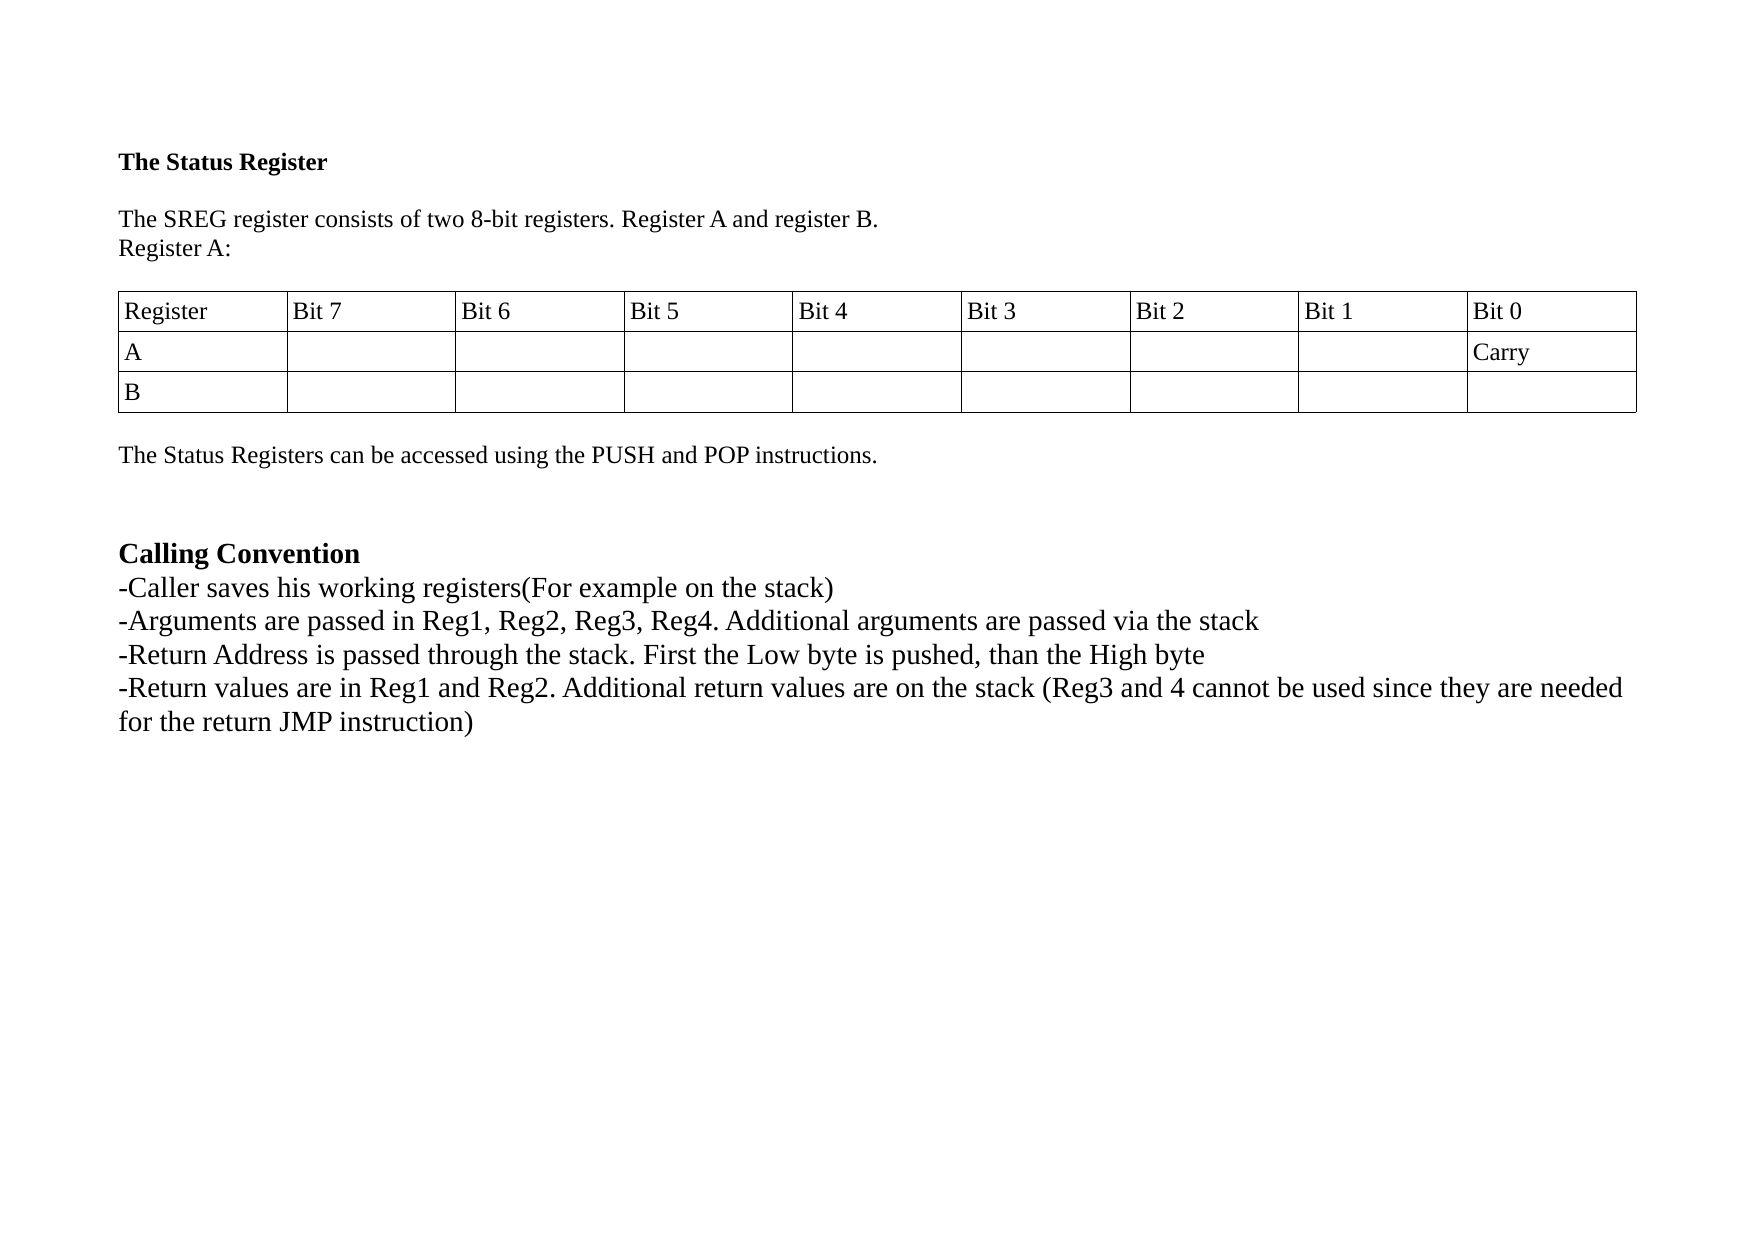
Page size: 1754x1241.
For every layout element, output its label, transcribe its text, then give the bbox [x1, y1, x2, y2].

table_cell [625, 332, 792, 371]
table_cell [456, 332, 624, 371]
text -Return values are in Reg1 and Reg2. Additional return values are on the stack (Reg3 and 4 cannot be used since they are needed for the return JMP instruction) [118, 670, 1636, 737]
table_cell [793, 332, 961, 371]
table_header Bit 4 [793, 292, 961, 331]
table_header Bit 7 [288, 292, 455, 331]
table_header Bit 0 [1468, 292, 1636, 331]
table_cell [288, 332, 455, 371]
text Register A: [118, 233, 1636, 262]
text Calling Convention [118, 536, 1636, 570]
table_cell [1299, 372, 1467, 412]
table_cell Carry [1468, 332, 1636, 371]
table_cell [456, 372, 624, 412]
table_cell [625, 372, 792, 412]
table_cell [288, 372, 455, 412]
table_header Bit 3 [962, 292, 1130, 331]
table_cell [962, 332, 1130, 371]
table_cell [1299, 332, 1467, 371]
table_cell [1468, 372, 1636, 412]
table_cell B [119, 372, 287, 412]
text The SREG register consists of two 8-bit registers. Register A and register B. [118, 204, 1636, 233]
text -Return Address is passed through the stack. First the Low byte is pushed, than the High byte [118, 637, 1636, 670]
table_cell [1131, 332, 1298, 371]
text The Status Register [118, 147, 1636, 176]
table_cell [793, 372, 961, 412]
table_cell A [119, 332, 287, 371]
table_header Bit 2 [1131, 292, 1298, 331]
table_cell [1131, 372, 1298, 412]
table_header Bit 5 [625, 292, 792, 331]
text The Status Registers can be accessed using the PUSH and POP instructions. [118, 440, 1636, 469]
text -Caller saves his working registers(For example on the stack) [118, 570, 1636, 603]
text -Arguments are passed in Reg1, Reg2, Reg3, Reg4. Additional arguments are passed via the stack [118, 603, 1636, 637]
table_header Bit 1 [1299, 292, 1467, 331]
table_header Bit 6 [456, 292, 624, 331]
table_header Register [119, 292, 287, 331]
table_cell [962, 372, 1130, 412]
